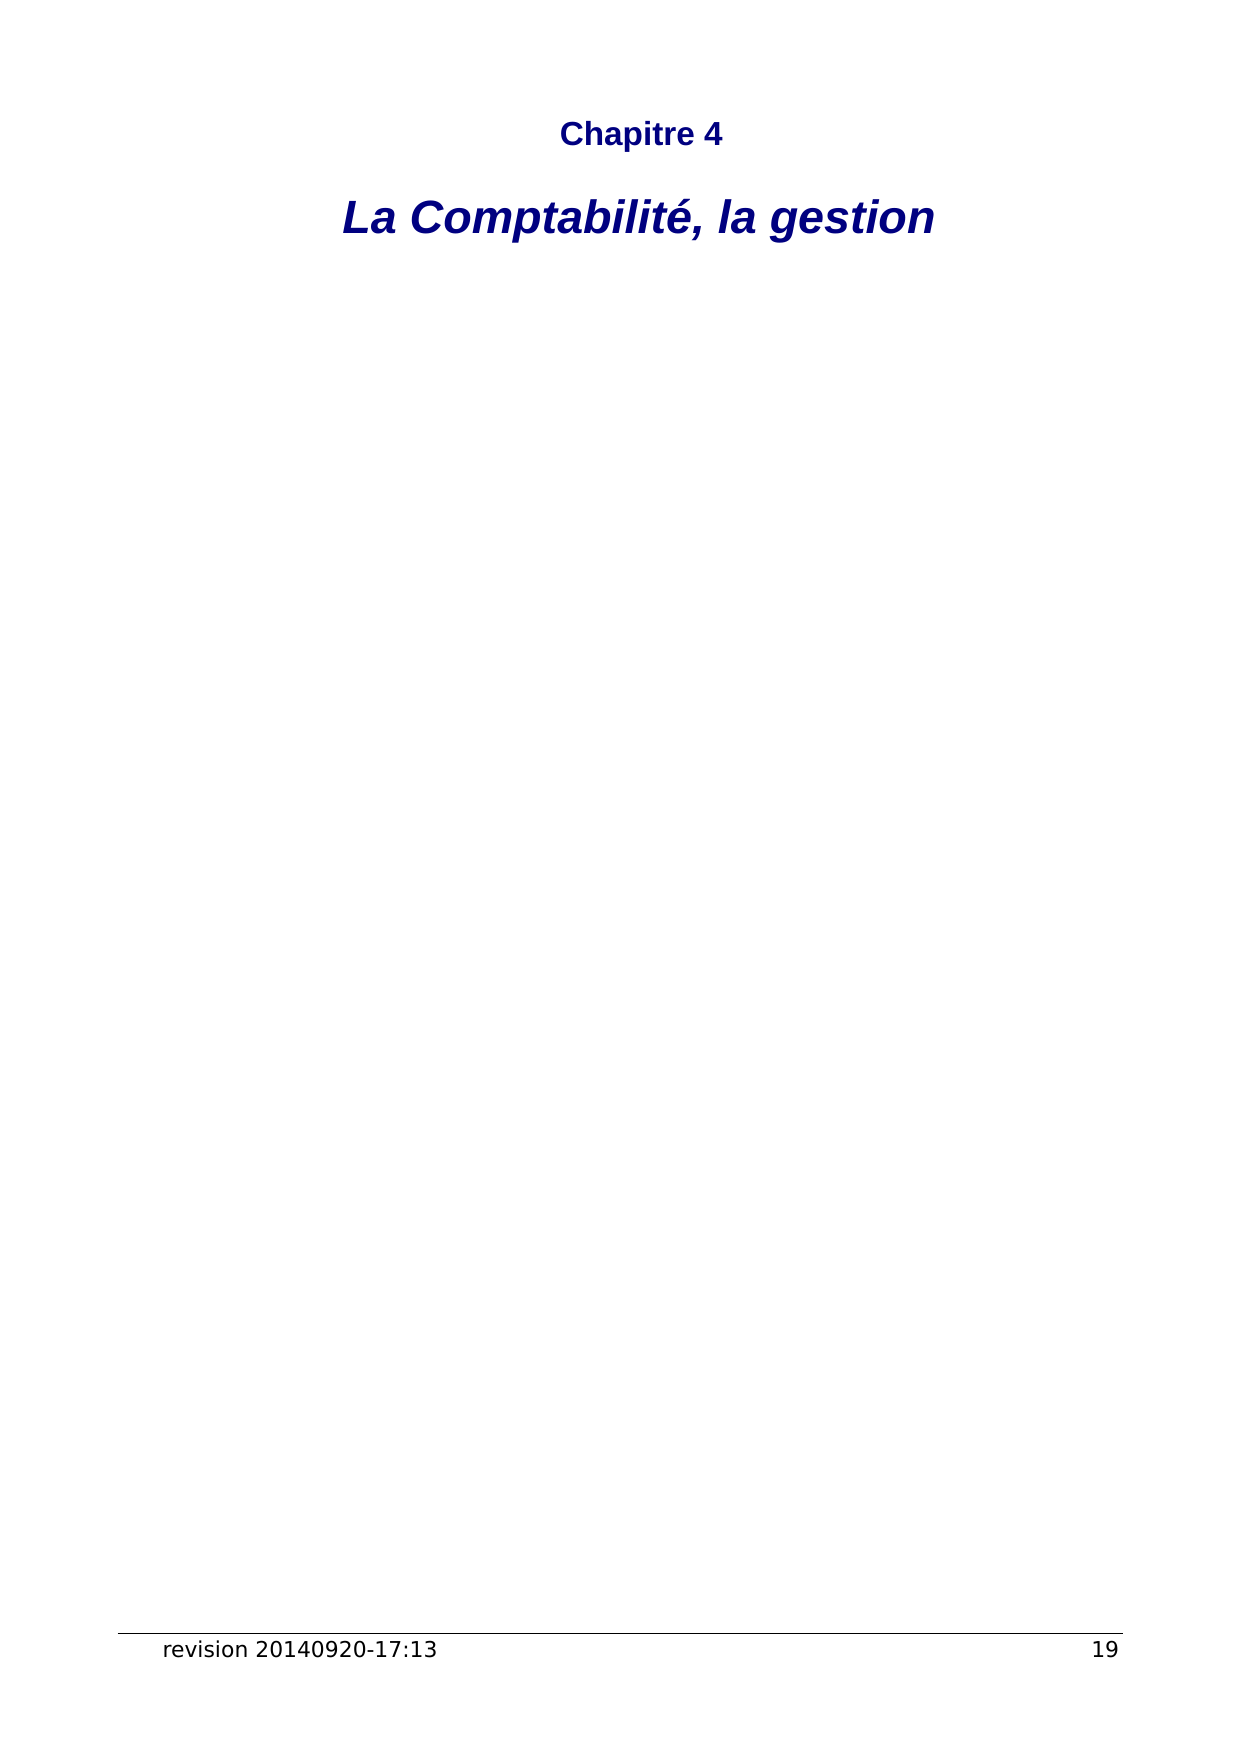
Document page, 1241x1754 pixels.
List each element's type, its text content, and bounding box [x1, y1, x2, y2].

subtitle Chapitre 4 [159, 113, 1123, 152]
subtitle La Comptabilité, la gestion [159, 189, 1123, 243]
